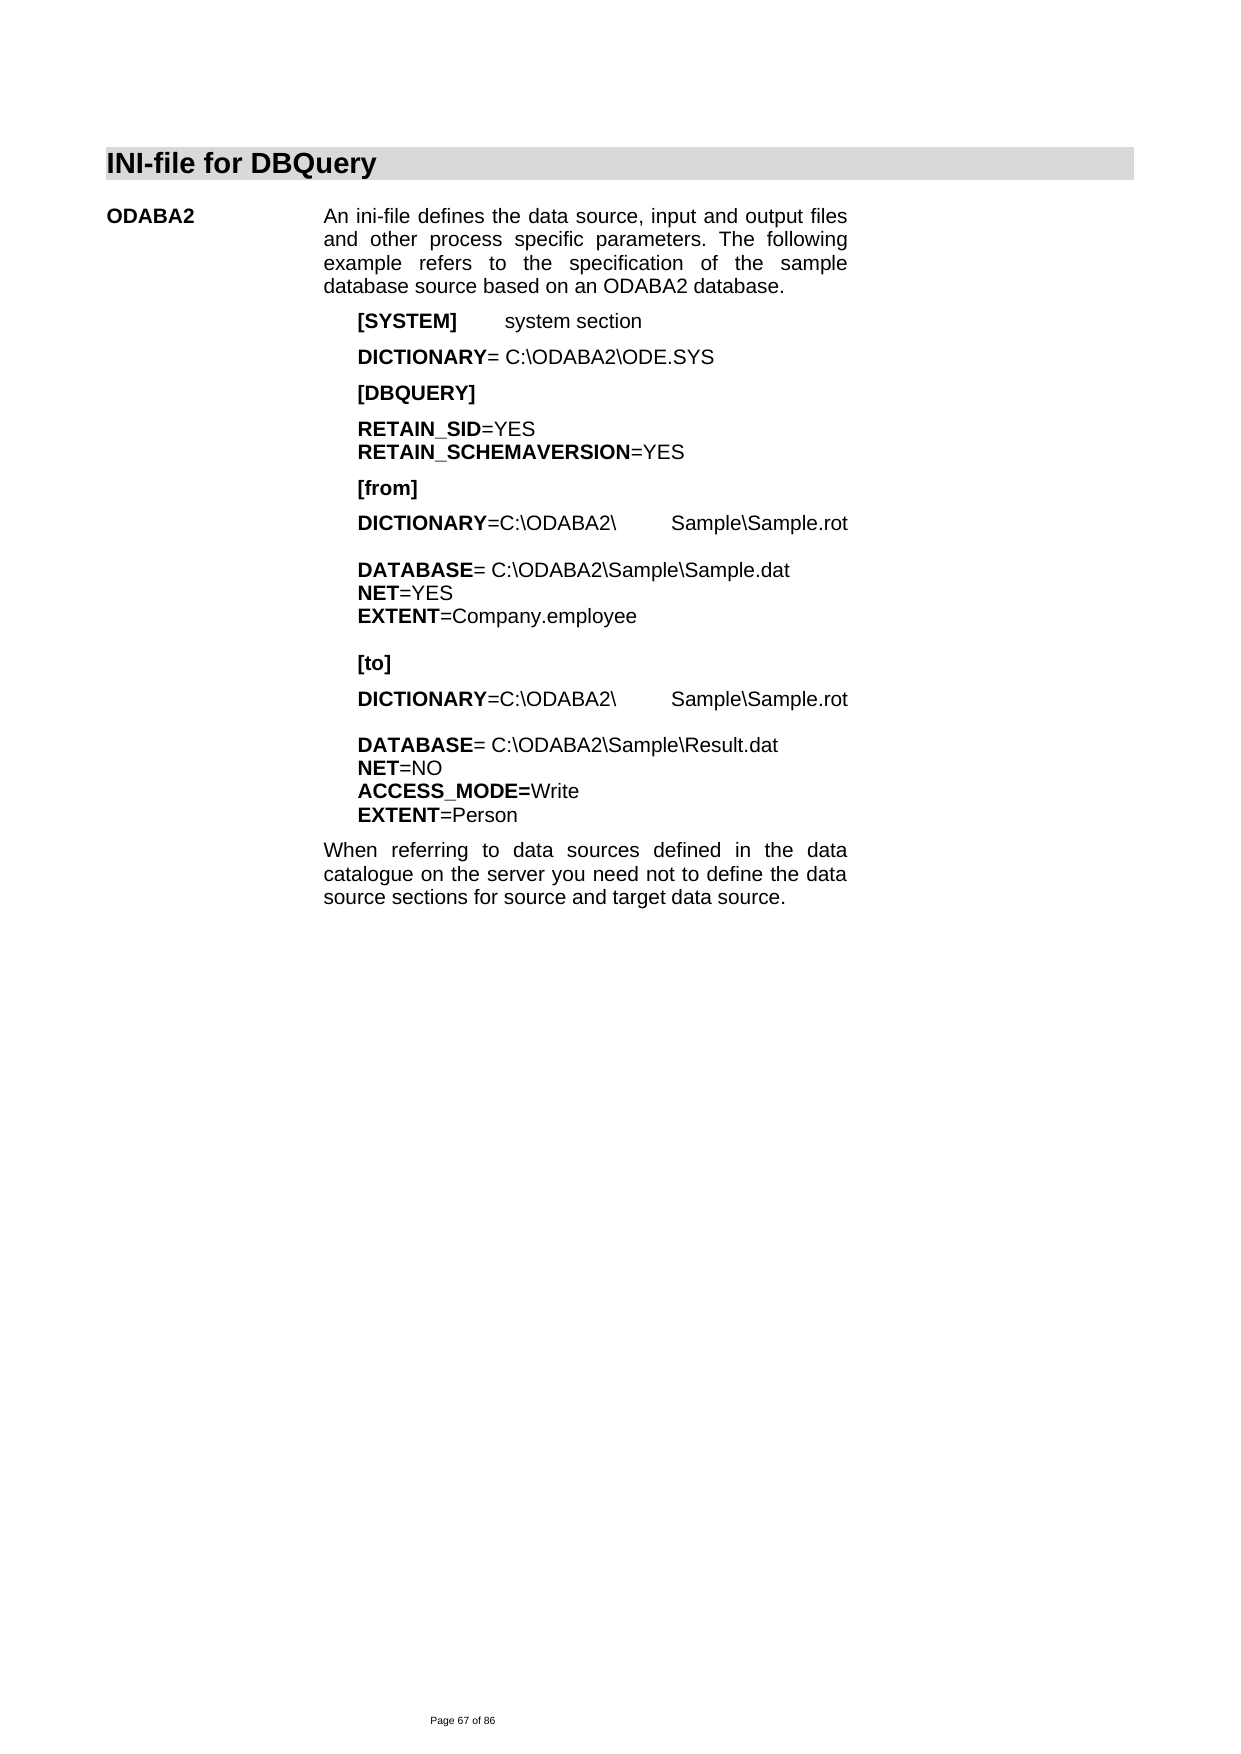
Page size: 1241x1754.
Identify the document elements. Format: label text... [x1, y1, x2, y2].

table_header An ini-file defines the data source, input and output files and other process specific parameters. The following example refers to the specification of the sample database source based on an ODABA2 database. [SYSTEM] system section DICTIONARY= C:\ODABA2\ODE.SYS [DBQUERY] RETAIN_SID=YES RETAIN_SCHEMAVERSION=YES [from] DICTIONARY=C:\ODABA2\ Sample\Sample.rot DATABASE= C:\ODABA2\Sample\Sample.dat NET=YES EXTENT=Company.employee [to] DICTIONARY=C:\ODABA2\ Sample\Sample.rot DATABASE= C:\ODABA2\Sample\Result.dat NET=NO ACCESS_MODE=Write EXTENT=Person When referring to data sources defined in the data catalogue on the server you need not to define the data source sections for source and target data source. [312, 205, 859, 921]
subtitle INI-file for DBQuery [106, 147, 1134, 180]
table_header ODABA2 [95, 205, 312, 921]
